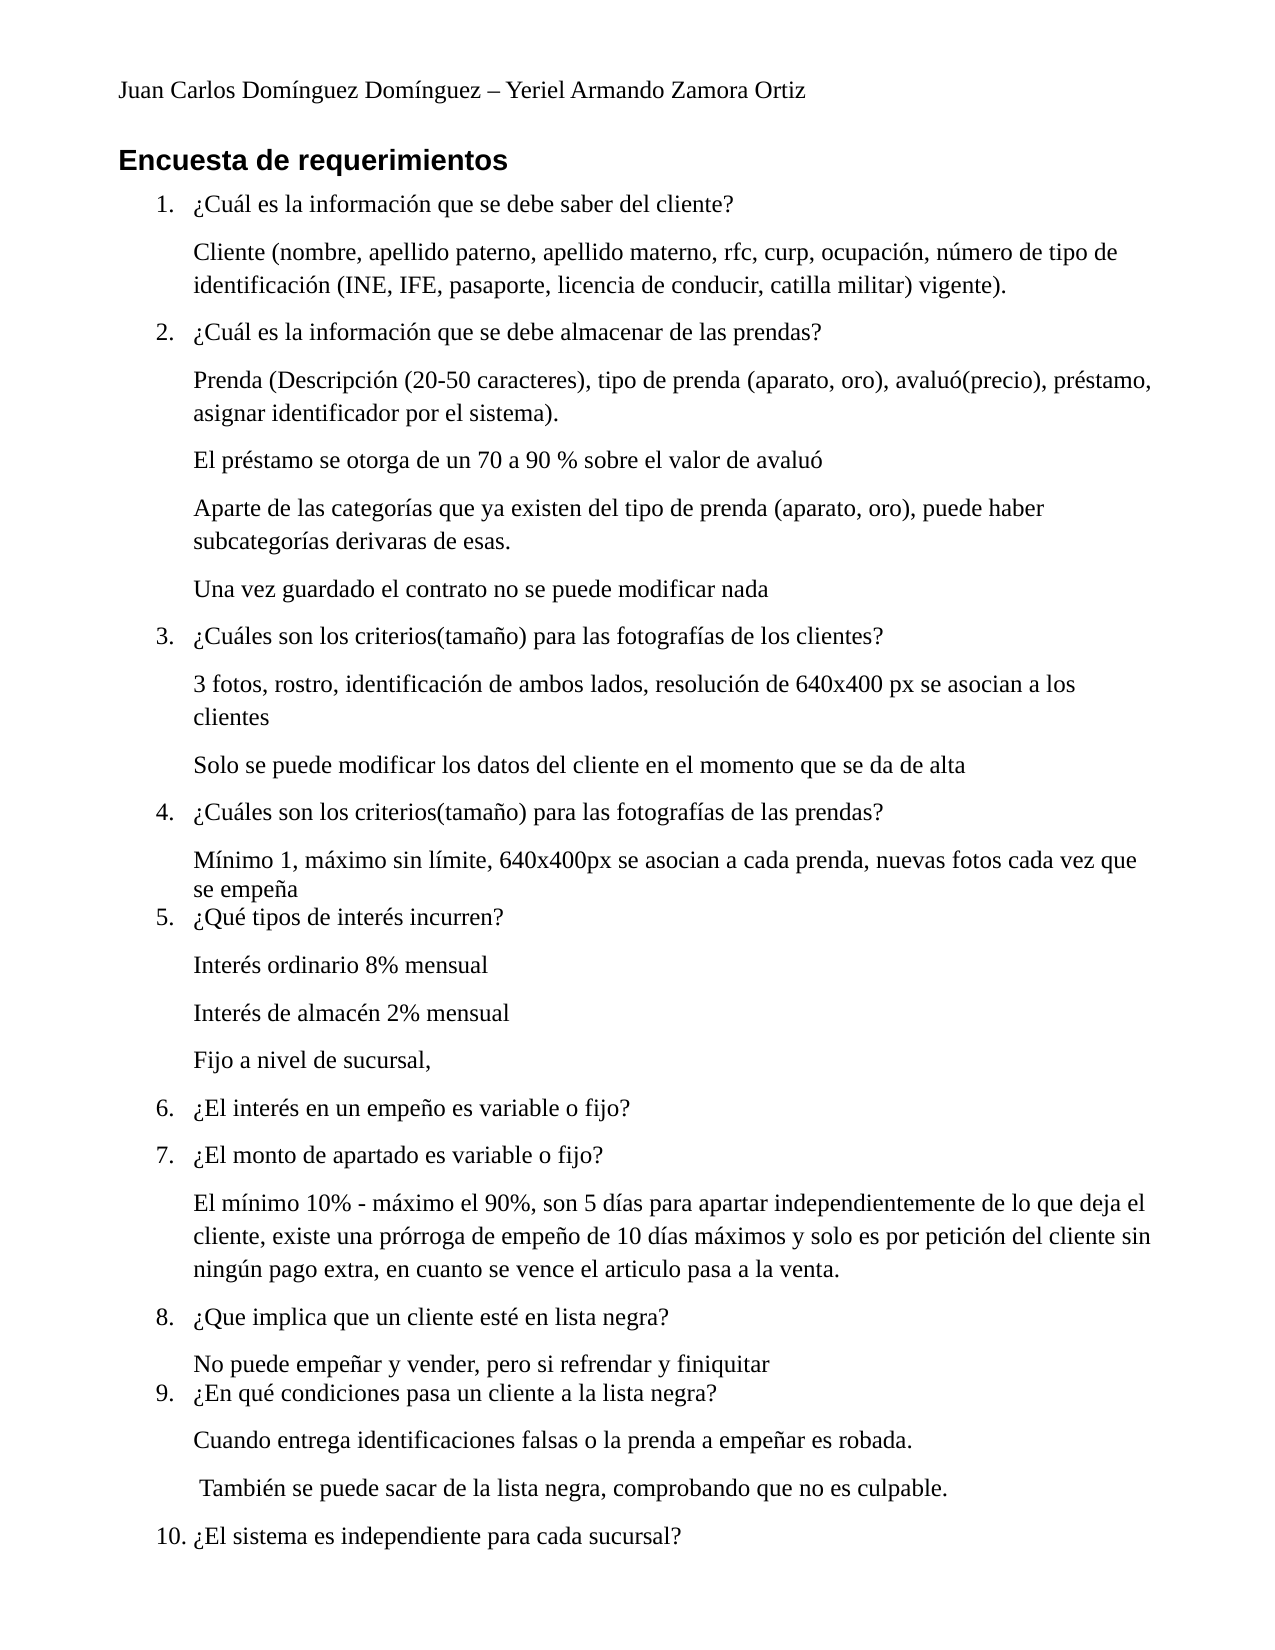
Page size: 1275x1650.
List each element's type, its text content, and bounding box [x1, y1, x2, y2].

text Interés de almacén 2% mensual [193, 998, 1157, 1026]
text Aparte de las categorías que ya existen del tipo de prenda (aparato, oro), puede haber subcategorías derivaras de esas. [193, 493, 1157, 555]
list ¿Cuál es la información que se debe saber del cliente? [156, 189, 1157, 218]
list Mínimo 1, máximo sin límite, 640x400px se asocian a cada prenda, nuevas fotos cada vez que se empeña [193, 845, 1157, 902]
list ¿Cuál es la información que se debe almacenar de las prendas? [156, 317, 1157, 346]
text El préstamo se otorga de un 70 a 90 % sobre el valor de avaluó [193, 446, 1157, 474]
list ¿Que implica que un cliente esté en lista negra? [156, 1302, 1157, 1330]
text Interés ordinario 8% mensual [193, 950, 1157, 979]
text El mínimo 10% - máximo el 90%, son 5 días para apartar independientemente de lo que deja el cliente, existe una prórroga de empeño de 10 días máximos y solo es por petición del cliente sin ningún pago extra, en cuanto se vence el articulo pasa a la venta. [193, 1188, 1157, 1283]
text Cuando entrega identificaciones falsas o la prenda a empeñar es robada. [193, 1426, 1157, 1454]
text Solo se puede modificar los datos del cliente en el momento que se da de alta [193, 750, 1157, 778]
text Fijo a nivel de sucursal, [193, 1045, 1157, 1074]
list ¿El monto de apartado es variable o fijo? [156, 1140, 1157, 1169]
text Una vez guardado el contrato no se puede modificar nada [193, 574, 1157, 603]
list ¿Cuáles son los criterios(tamaño) para las fotografías de las prendas? [156, 797, 1157, 826]
list ¿En qué condiciones pasa un cliente a la lista negra? [156, 1378, 1157, 1407]
text Cliente (nombre, apellido paterno, apellido materno, rfc, curp, ocupación, número de tipo de identificación (INE, IFE, pasaporte, licencia de conducir, catilla militar) vigente). [193, 237, 1157, 298]
list ¿Qué tipos de interés incurren? [156, 902, 1157, 931]
list ¿El sistema es independiente para cada sucursal? [156, 1521, 1157, 1549]
text Prenda (Descripción (20-50 caracteres), tipo de prenda (aparato, oro), avaluó(precio), préstamo, asignar identificador por el sistema). [193, 365, 1157, 427]
list ¿Cuáles son los criterios(tamaño) para las fotografías de los clientes? [156, 621, 1157, 650]
list No puede empeñar y vender, pero si refrendar y finiquitar [193, 1349, 1157, 1378]
subtitle Encuesta de requerimientos [118, 143, 1157, 177]
list ¿El interés en un empeño es variable o fijo? [156, 1093, 1157, 1122]
text También se puede sacar de la lista negra, comprobando que no es culpable. [193, 1473, 1157, 1502]
text 3 fotos, rostro, identificación de ambos lados, resolución de 640x400 px se asocian a los clientes [193, 669, 1157, 731]
